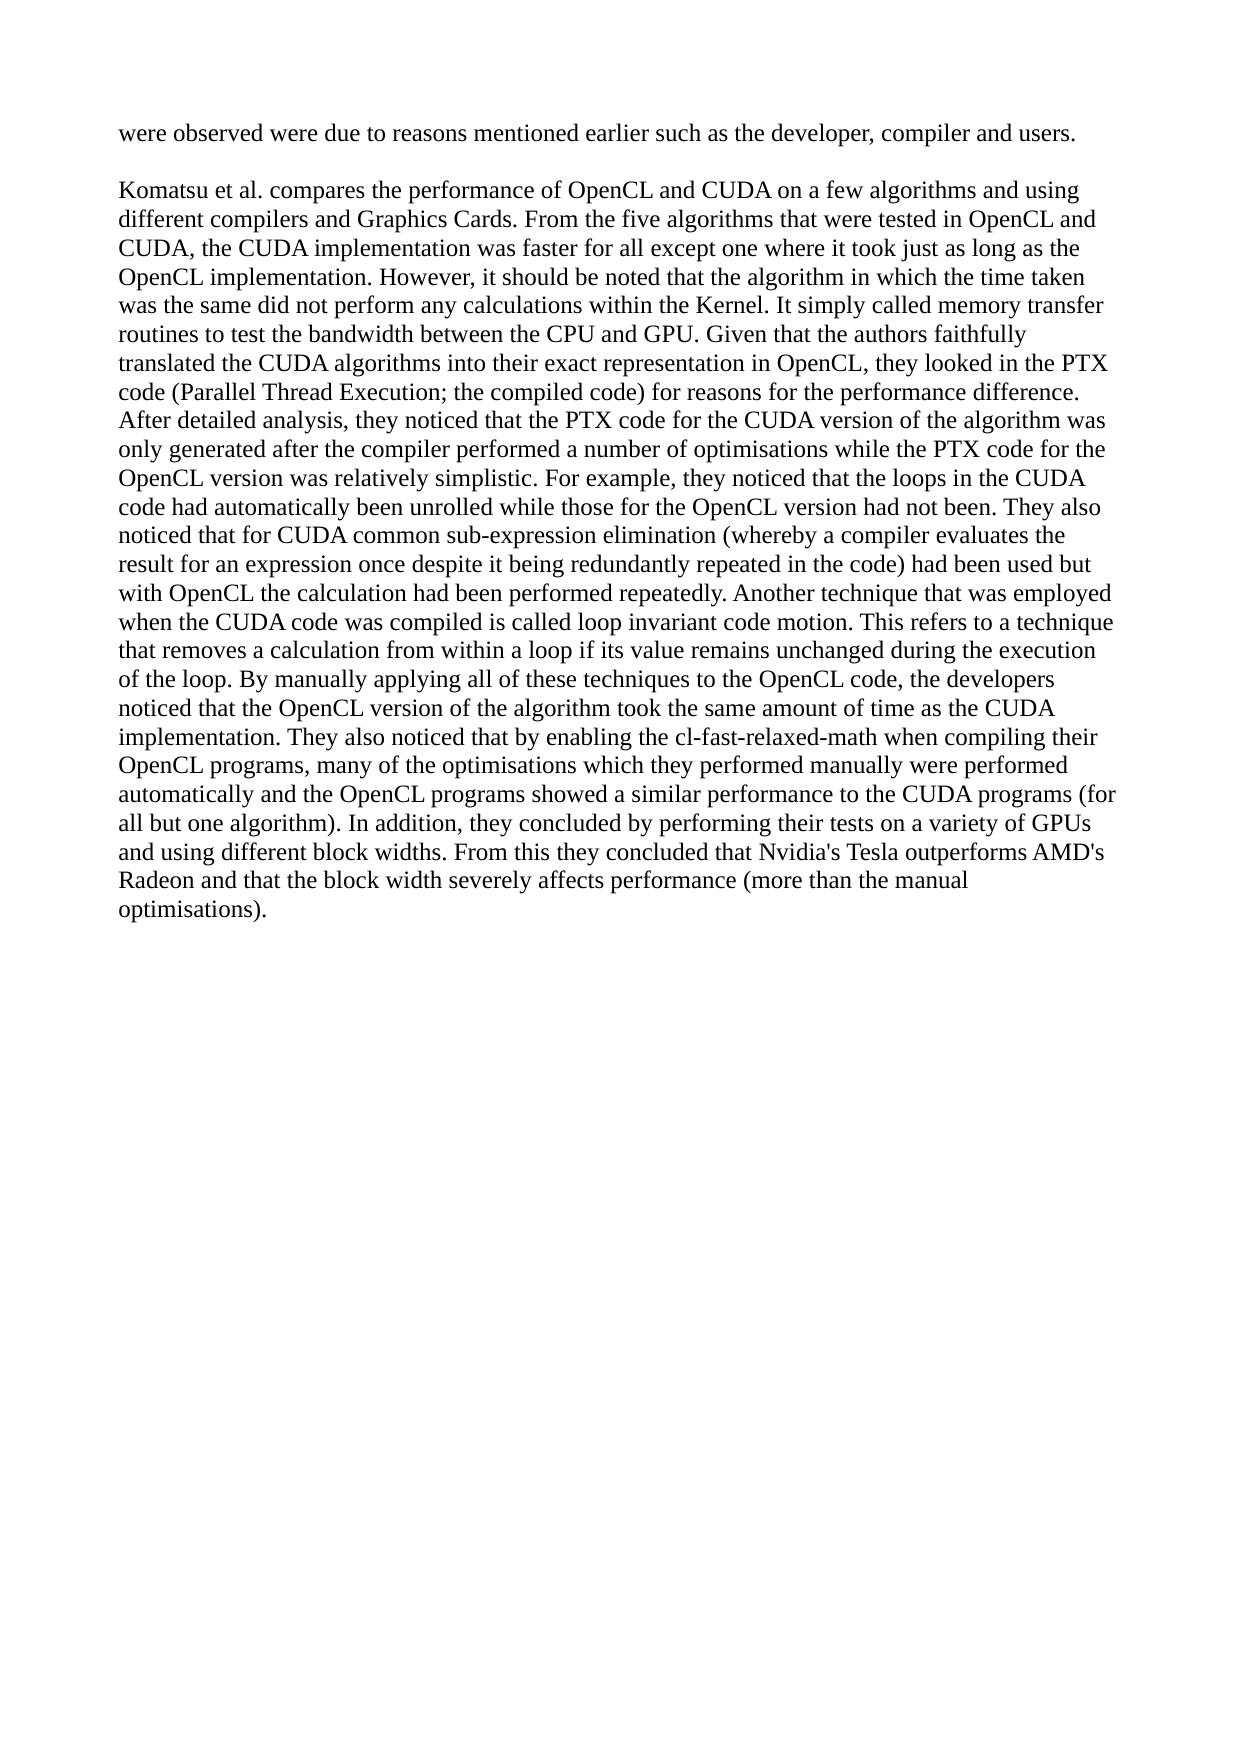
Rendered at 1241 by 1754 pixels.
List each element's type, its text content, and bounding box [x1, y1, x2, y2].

text Komatsu et al. compares the performance of OpenCL and CUDA on a few algorithms and using different compilers and Graphics Cards. From the five algorithms that were tested in OpenCL and CUDA, the CUDA implementation was faster for all except one where it took just as long as the OpenCL implementation. However, it should be noted that the algorithm in which the time taken was the same did not perform any calculations within the Kernel. It simply called memory transfer routines to test the bandwidth between the CPU and GPU. Given that the authors faithfully translated the CUDA algorithms into their exact representation in OpenCL, they looked in the PTX code (Parallel Thread Execution; the compiled code) for reasons for the performance difference. After detailed analysis, they noticed that the PTX code for the CUDA version of the algorithm was only generated after the compiler performed a number of optimisations while the PTX code for the OpenCL version was relatively simplistic. For example, they noticed that the loops in the CUDA code had automatically been unrolled while those for the OpenCL version had not been. They also noticed that for CUDA common sub-expression elimination (whereby a compiler evaluates the result for an expression once despite it being redundantly repeated in the code) had been used but with OpenCL the calculation had been performed repeatedly. Another technique that was employed when the CUDA code was compiled is called loop invariant code motion. This refers to a technique that removes a calculation from within a loop if its value remains unchanged during the execution of the loop. By manually applying all of these techniques to the OpenCL code, the developers noticed that the OpenCL version of the algorithm took the same amount of time as the CUDA implementation. They also noticed that by enabling the cl-fast-relaxed-math when compiling their OpenCL programs, many of the optimisations which they performed manually were performed automatically and the OpenCL programs showed a similar performance to the CUDA programs (for all but one algorithm). In addition, they concluded by performing their tests on a variety of GPUs and using different block widths. From this they concluded that Nvidia's Tesla outperforms AMD's Radeon and that the block width severely affects performance (more than the manual optimisations). [118, 176, 1122, 923]
text were observed were due to reasons mentioned earlier such as the developer, compiler and users. [118, 118, 1122, 147]
